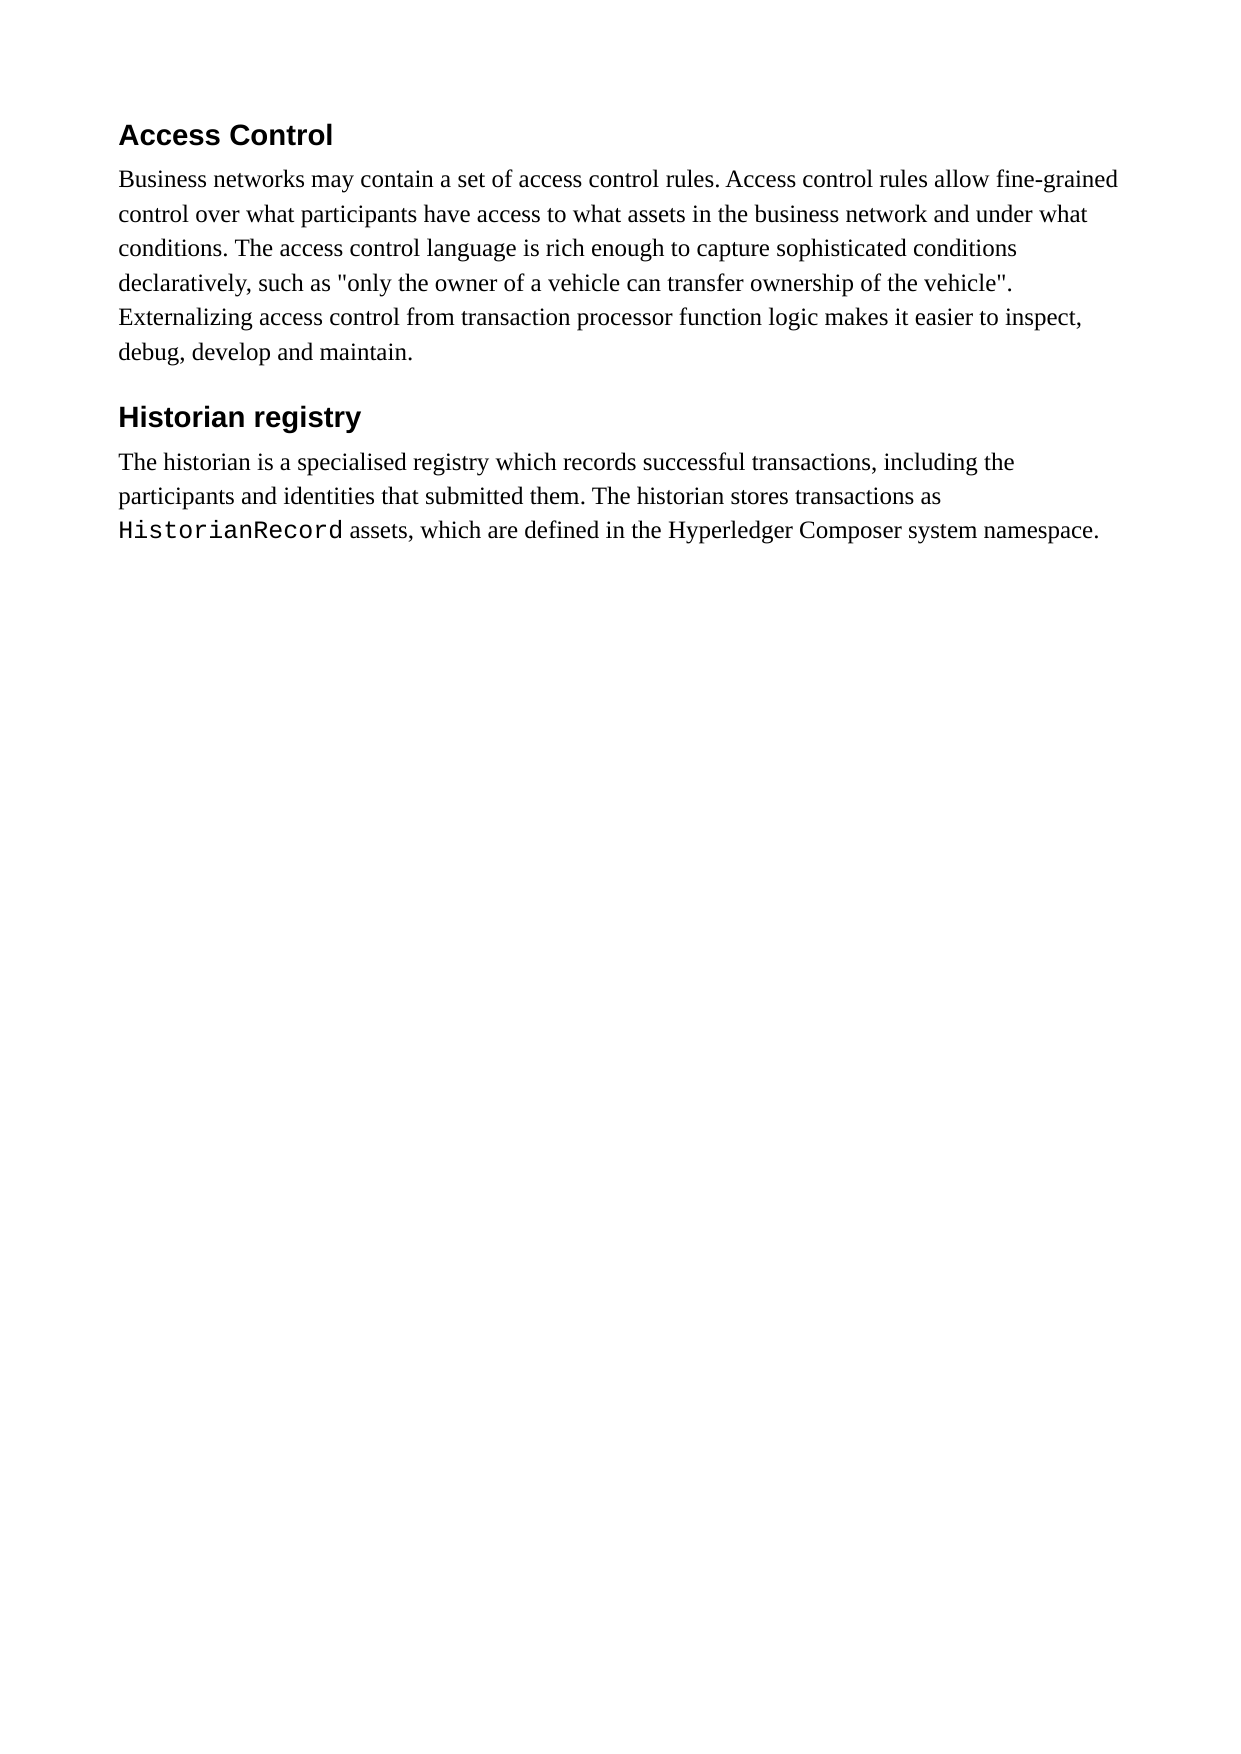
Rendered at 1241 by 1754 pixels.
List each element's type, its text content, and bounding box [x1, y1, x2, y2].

subtitle Historian registry [118, 400, 1122, 434]
subtitle Access Control [118, 118, 1122, 152]
text The historian is a specialised registry which records successful transactions, including the participants and identities that submitted them. The historian stores transactions as HistorianRecord assets, which are defined in the Hyperledger Composer system namespace. [118, 447, 1122, 546]
text Business networks may contain a set of access control rules. Access control rules allow fine-grained control over what participants have access to what assets in the business network and under what conditions. The access control language is rich enough to capture sophisticated conditions declaratively, such as "only the owner of a vehicle can transfer ownership of the vehicle". Externalizing access control from transaction processor function logic makes it easier to inspect, debug, develop and maintain. [118, 164, 1122, 366]
